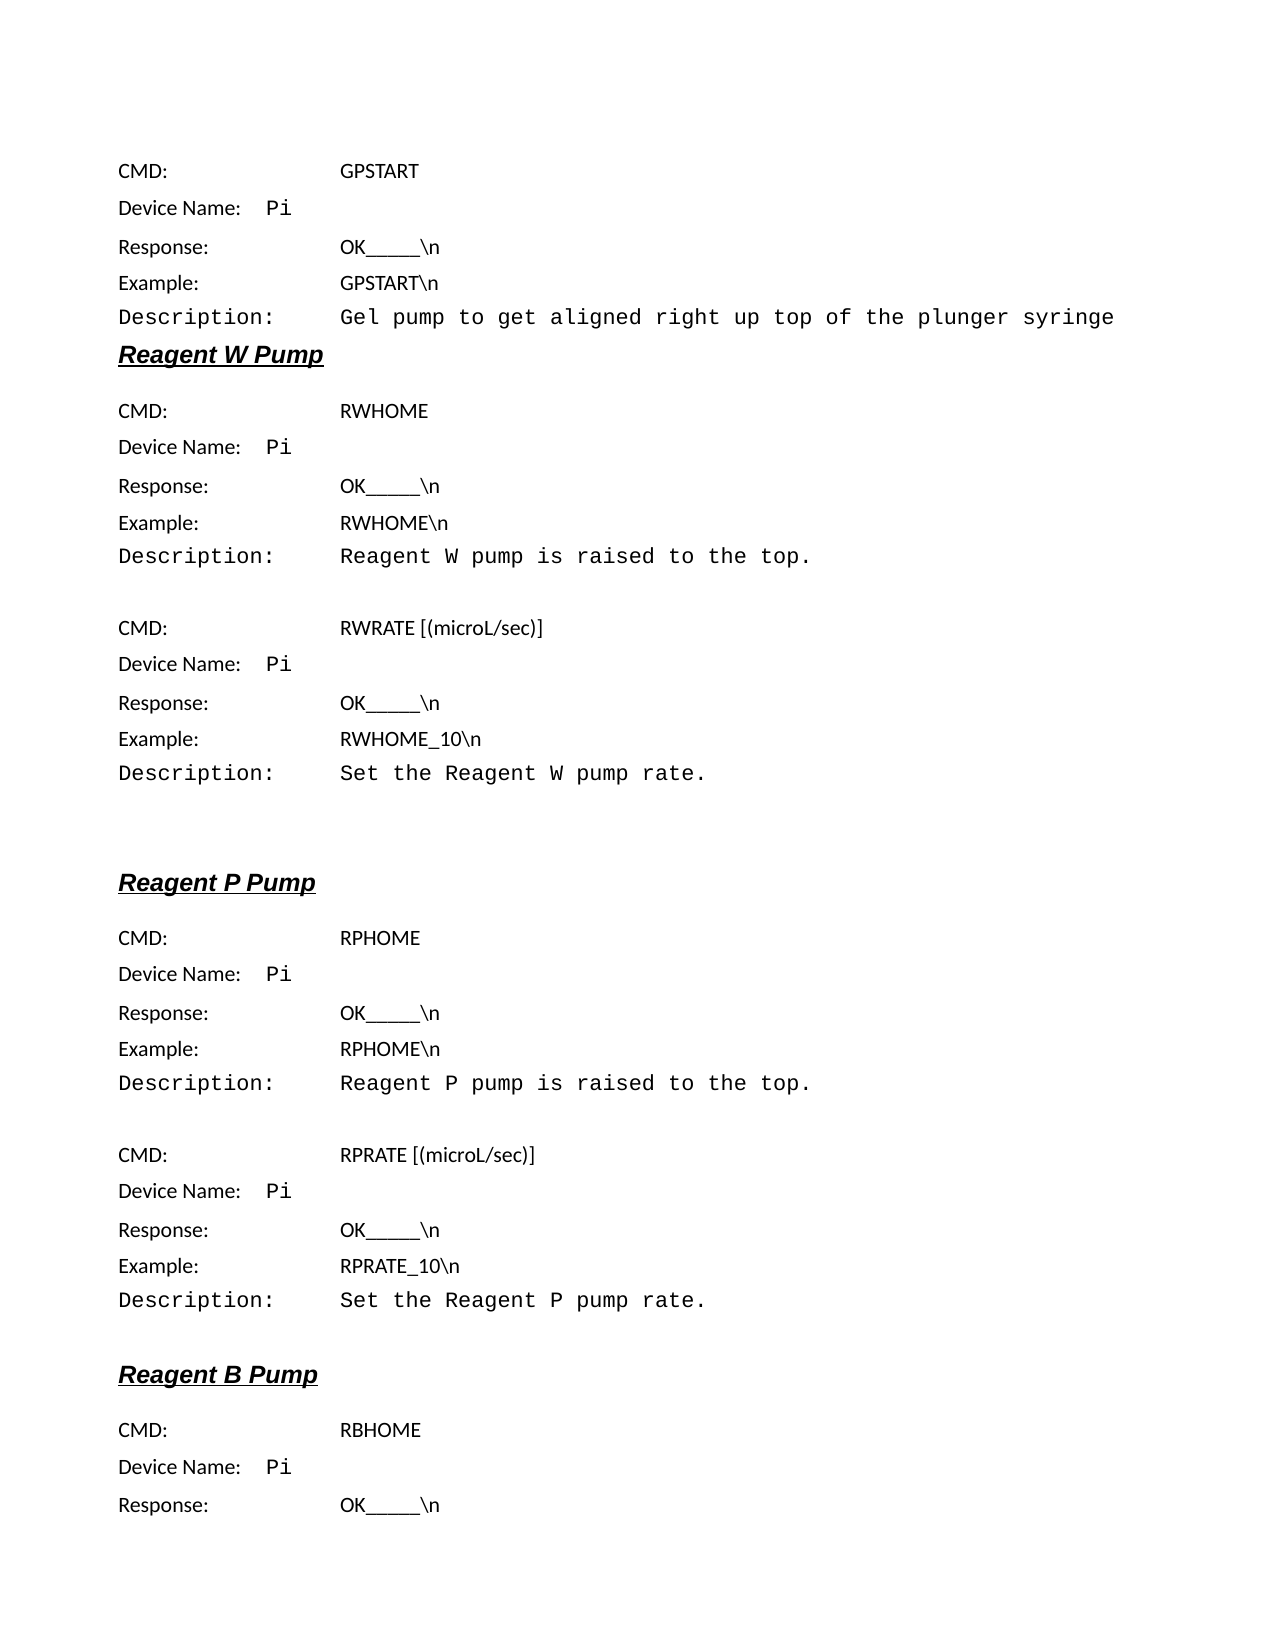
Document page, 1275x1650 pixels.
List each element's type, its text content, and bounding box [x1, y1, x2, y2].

text Device Name: Pi [118, 961, 1157, 988]
text CMD: GPSTART [118, 158, 1157, 184]
text Device Name: Pi [118, 1453, 1157, 1481]
text Device Name: Pi [118, 433, 1157, 461]
text Description: Reagent P pump is raised to the top. [118, 1072, 1157, 1097]
text Example: RPRATE_10\n [118, 1253, 1157, 1279]
text Description: Set the Reagent P pump rate. [118, 1289, 1157, 1314]
text Description: Set the Reagent W pump rate. [118, 762, 1157, 787]
text Device Name: Pi [118, 194, 1157, 222]
text Reagent B Pump [118, 1360, 1157, 1389]
text Response: OK_____\n [118, 1492, 1157, 1518]
text Example: RWHOME\n [118, 509, 1157, 535]
text Example: RWHOME_10\n [118, 726, 1157, 752]
text Description: Gel pump to get aligned right up top of the plunger syringe [118, 306, 1157, 331]
text CMD: RWRATE [(microL/sec)] [118, 614, 1157, 640]
text Response: OK_____\n [118, 233, 1157, 259]
text Description: Reagent W pump is raised to the top. [118, 545, 1157, 570]
text Response: OK_____\n [118, 1216, 1157, 1242]
text Reagent W Pump [118, 341, 1157, 369]
text CMD: RBHOME [118, 1417, 1157, 1443]
text CMD: RWHOME [118, 397, 1157, 423]
text Example: RPHOME\n [118, 1036, 1157, 1062]
text CMD: RPHOME [118, 924, 1157, 950]
text Response: OK_____\n [118, 689, 1157, 716]
text CMD: RPRATE [(microL/sec)] [118, 1141, 1157, 1167]
text Reagent P Pump [118, 867, 1157, 896]
text Device Name: Pi [118, 651, 1157, 678]
text Response: OK_____\n [118, 999, 1157, 1026]
text Device Name: Pi [118, 1177, 1157, 1205]
text Example: GPSTART\n [118, 269, 1157, 296]
text Response: OK_____\n [118, 472, 1157, 498]
